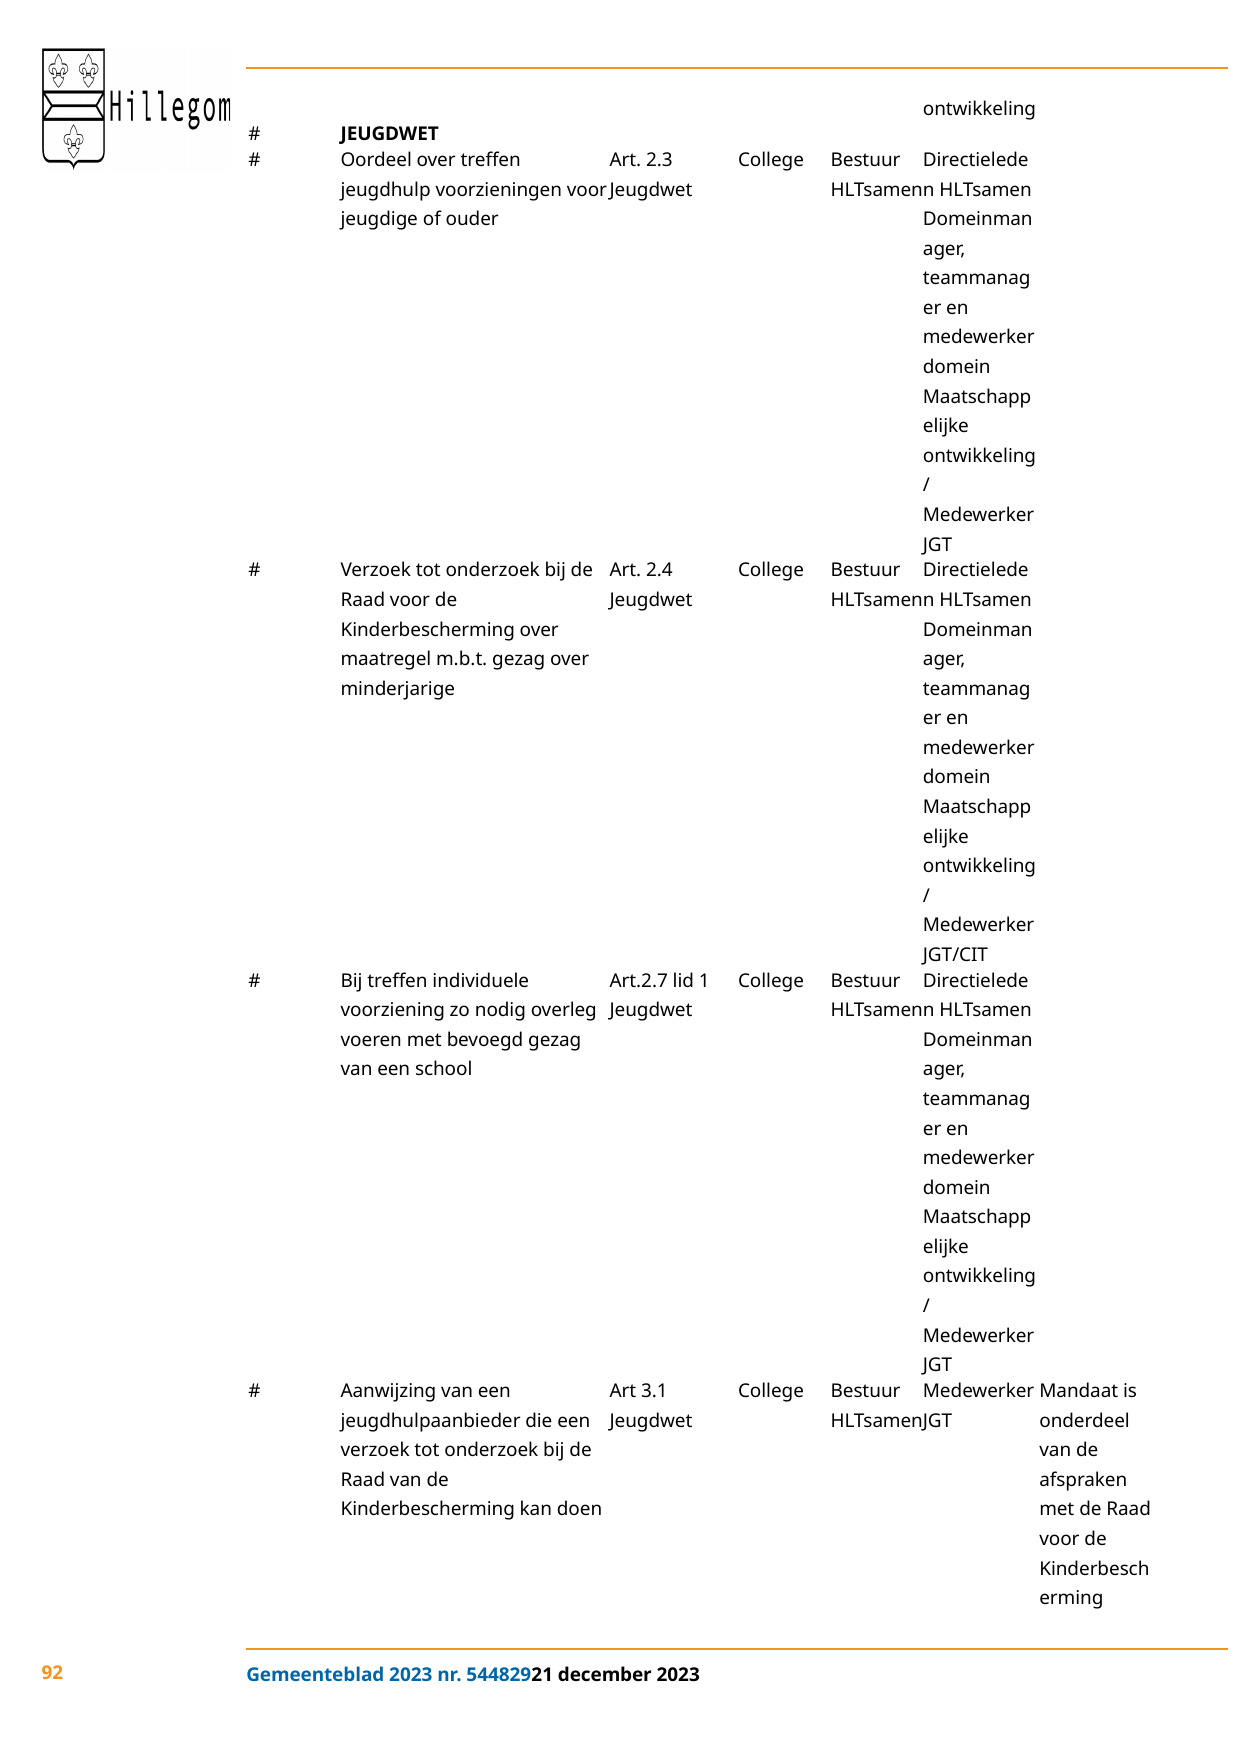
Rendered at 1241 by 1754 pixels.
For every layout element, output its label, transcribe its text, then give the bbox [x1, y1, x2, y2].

table_cell [830, 95, 923, 121]
table_cell JEUGDWET [340, 121, 609, 146]
table_cell Medewerker JGT [923, 1377, 1039, 1610]
table_cell College [738, 967, 830, 1377]
table_cell Bestuur HLTsamen [830, 146, 923, 557]
table_cell [340, 95, 609, 121]
table_cell Bij treffen individuele voorziening zo nodig overleg voeren met bevoegd gezag van een school [340, 967, 609, 1377]
table_cell [1039, 121, 1152, 146]
table_cell ontwikkeling [923, 95, 1039, 121]
table_cell # [248, 967, 340, 1377]
table_cell Verzoek tot onderzoek bij de Raad voor de Kinderbescherming over maatregel m.b.t. gezag over minderjarige [340, 557, 609, 967]
table_cell Bestuur HLTsamen [830, 967, 923, 1377]
table_cell # [248, 146, 340, 557]
table_cell Art. 2.3 Jeugdwet [609, 146, 738, 557]
table_cell College [738, 1377, 830, 1610]
table_cell Art. 2.4 Jeugdwet [609, 557, 738, 967]
table_cell Mandaat is onderdeel van de afspraken met de Raad voor de Kinderbescherming [1039, 1377, 1152, 1610]
table_cell [1039, 557, 1152, 967]
table_cell # [248, 121, 340, 146]
table_cell Art.2.7 lid 1 Jeugdwet [609, 967, 738, 1377]
table_cell [609, 95, 738, 121]
table_cell College [738, 146, 830, 557]
table_cell [738, 95, 830, 121]
table_cell [609, 121, 738, 146]
table_cell Art 3.1 Jeugdwet [609, 1377, 738, 1610]
table_cell [923, 121, 1039, 146]
table_cell # [248, 557, 340, 967]
table_cell # [248, 1377, 340, 1610]
table_cell Directieleden HLTsamen Domeinmanager, teammanager en medewerker domein Maatschappelijke ontwikkeling / Medewerker JGT [923, 967, 1039, 1377]
table_cell Directieleden HLTsamen Domeinmanager, teammanager en medewerker domein Maatschappelijke ontwikkeling / Medewerker JGT [923, 146, 1039, 557]
table_cell [830, 121, 923, 146]
table_cell Bestuur HLTsamen [830, 557, 923, 967]
picture [41, 47, 231, 172]
table_cell [248, 95, 340, 121]
table_cell Bestuur HLTsamen [830, 1377, 923, 1610]
table_cell College [738, 557, 830, 967]
table_cell [1039, 967, 1152, 1377]
table_cell [1039, 95, 1152, 121]
table_cell [1039, 146, 1152, 557]
table_cell [738, 121, 830, 146]
table_cell Directieleden HLTsamen Domeinmanager, teammanager en medewerker domein Maatschappelijke ontwikkeling / Medewerker JGT/CIT [923, 557, 1039, 967]
table_cell Aanwijzing van een jeugdhulpaanbieder die een verzoek tot onderzoek bij de Raad van de Kinderbescherming kan doen [340, 1377, 609, 1610]
table_cell Oordeel over treffen jeugdhulp voorzieningen voor jeugdige of ouder [340, 146, 609, 557]
